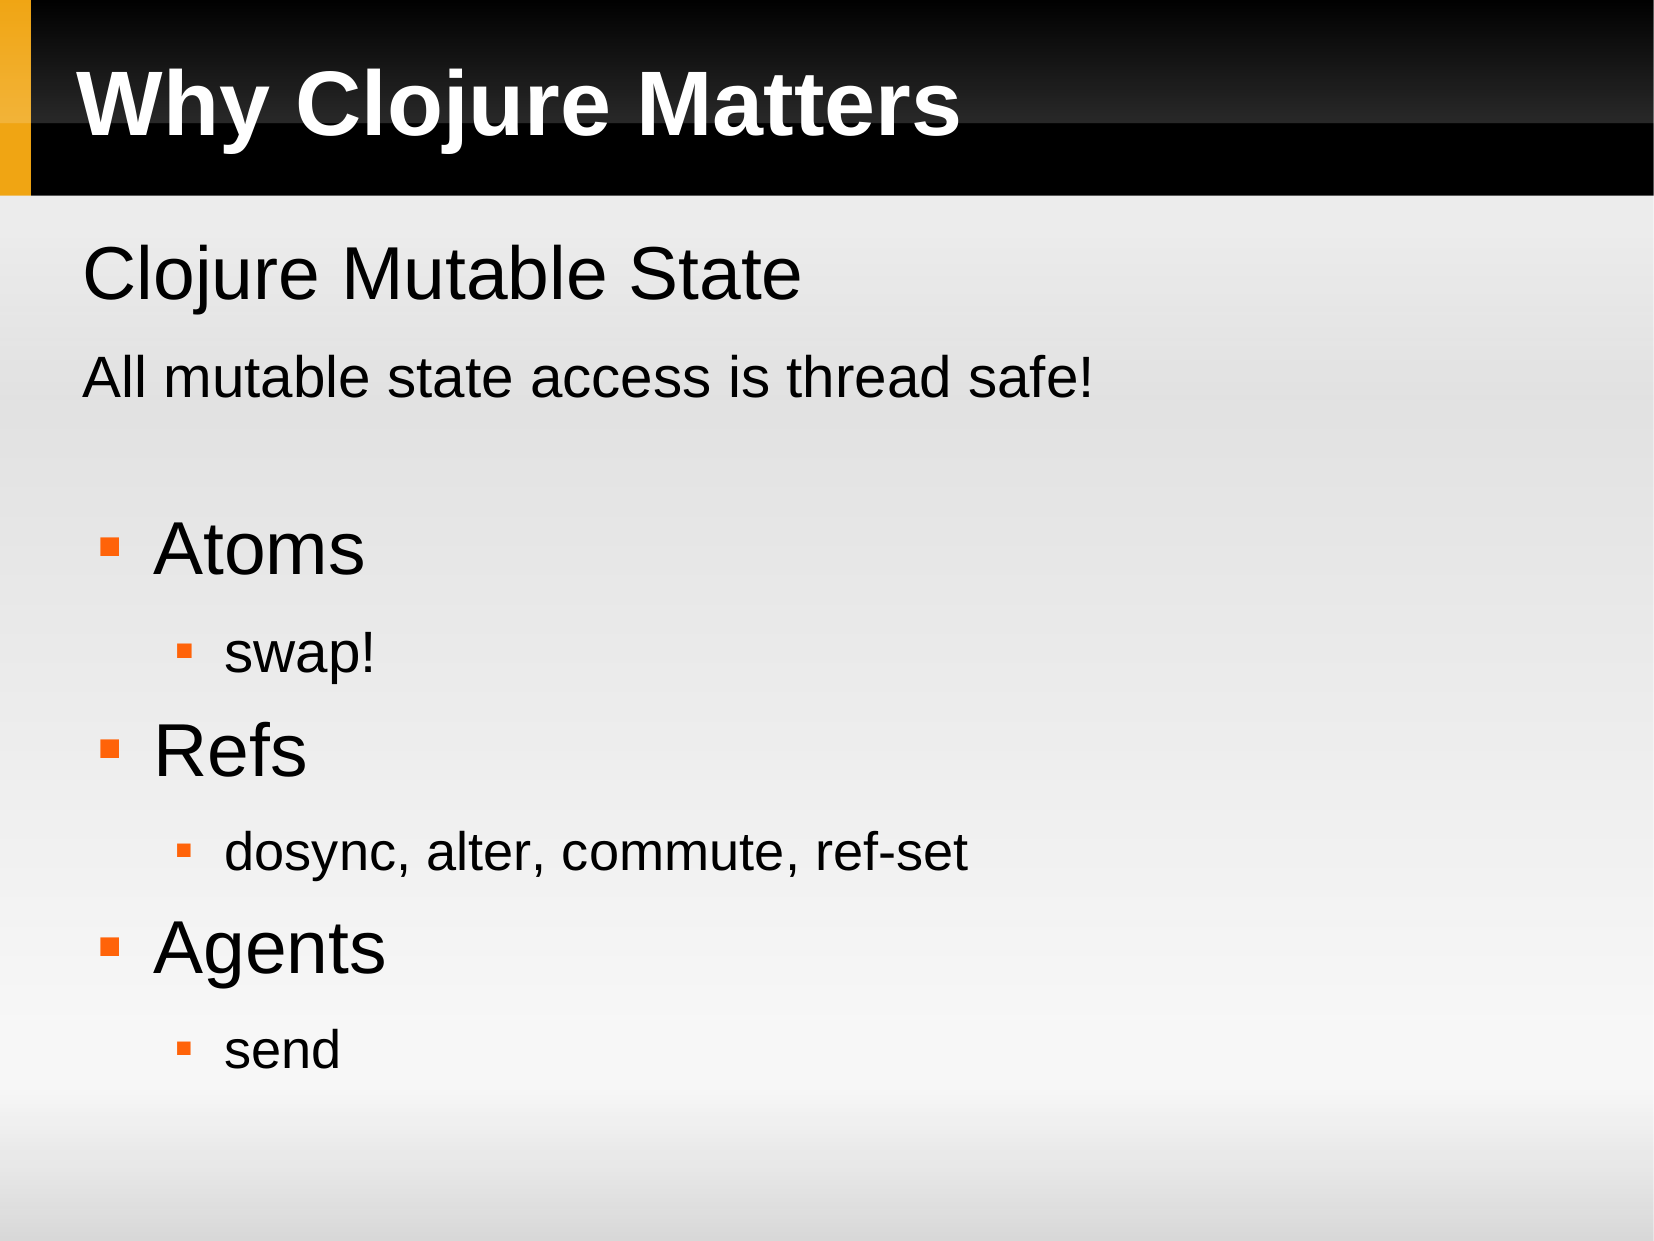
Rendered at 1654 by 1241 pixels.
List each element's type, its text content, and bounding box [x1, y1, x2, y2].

picture [0, 0, 1654, 1241]
title Why Clojure Matters [76, 0, 1565, 208]
list Clojure Mutable State All mutable state access is thread safe! Atoms swap! Refs dosync, alter, commute, ref-set Agents send [82, 231, 1388, 1139]
